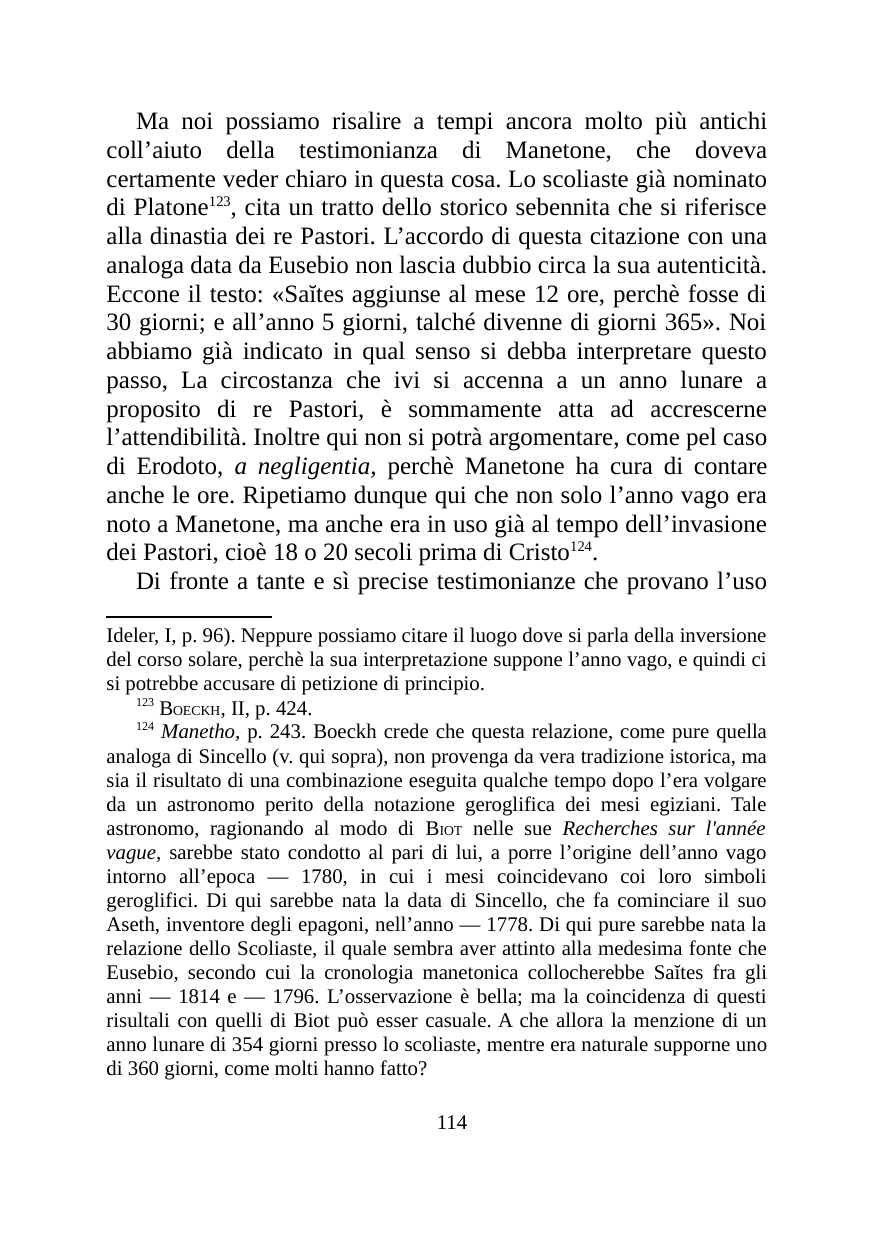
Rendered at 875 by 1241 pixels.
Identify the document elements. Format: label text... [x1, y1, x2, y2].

text Ideler, I, p. 96). Neppure possiamo citare il luogo dove si parla della inversione del corso solare, perchè la sua interpretazione suppone l’anno vago, e quindi ci si potrebbe accusare di petizione di principio. [106, 623, 768, 695]
text Manetho, p. 243. Boeckh crede che questa relazione, come pure quella analoga di Sincello (v. qui sopra), non provenga da vera tradizione istorica, ma sia il risultato di una combinazione eseguita qualche tempo dopo l’era volgare da un astronomo perito della notazione geroglifica dei mesi egiziani. Tale astronomo, ragionando al modo di Biot nelle sue Recherches sur l'année vague, sarebbe stato condotto al pari di lui, a porre l’origine dell’anno vago intorno all’epoca — 1780, in cui i mesi coincidevano coi loro simboli geroglifici. Di qui sarebbe nata la data di Sincello, che fa cominciare il suo Aseth, inventore degli epagoni, nell’anno — 1778. Di qui pure sarebbe nata la relazione dello Scoliaste, il quale sembra aver attinto alla medesima fonte che Eusebio, secondo cui la cronologia manetonica collocherebbe Saĭtes fra gli anni — 1814 e — 1796. L’osservazione è bella; ma la coincidenza di questi risultali con quelli di Biot può esser casuale. A che allora la menzione di un anno lunare di 354 giorni presso lo scoliaste, mentre era naturale supporne uno di 360 giorni, come molti hanno fatto? [106, 719, 768, 1080]
text Boeckh, II, p. 424. [106, 695, 768, 719]
text Di fronte a tante e sì precise testimonianze che provano l’uso [106, 566, 768, 595]
text Ma noi possiamo risalire a tempi ancora molto più antichi coll’aiuto della testimonianza di Manetone, che doveva certamente veder chiaro in questa cosa. Lo scoliaste già nominato di Platone, cita un tratto dello storico sebennita che si riferisce alla dinastia dei re Pastori. L’accordo di questa citazione con una analoga data da Eusebio non lascia dubbio circa la sua autenticità. Eccone il testo: «Saĭtes aggiunse al mese 12 ore, perchè fosse di 30 giorni; e all’anno 5 giorni, talché divenne di giorni 365». Noi abbiamo già indicato in qual senso si debba interpretare questo passo, La circostanza che ivi si accenna a un anno lunare a proposito di re Pastori, è sommamente atta ad accrescerne l’attendibilità. Inoltre qui non si potrà argomentare, come pel caso di Erodoto, a negligentia, perchè Manetone ha cura di contare anche le ore. Ripetiamo dunque qui che non solo l’anno vago era noto a Manetone, ma anche era in uso già al tempo dell’invasione dei Pastori, cioè 18 o 20 secoli prima di Cristo. [106, 106, 768, 566]
